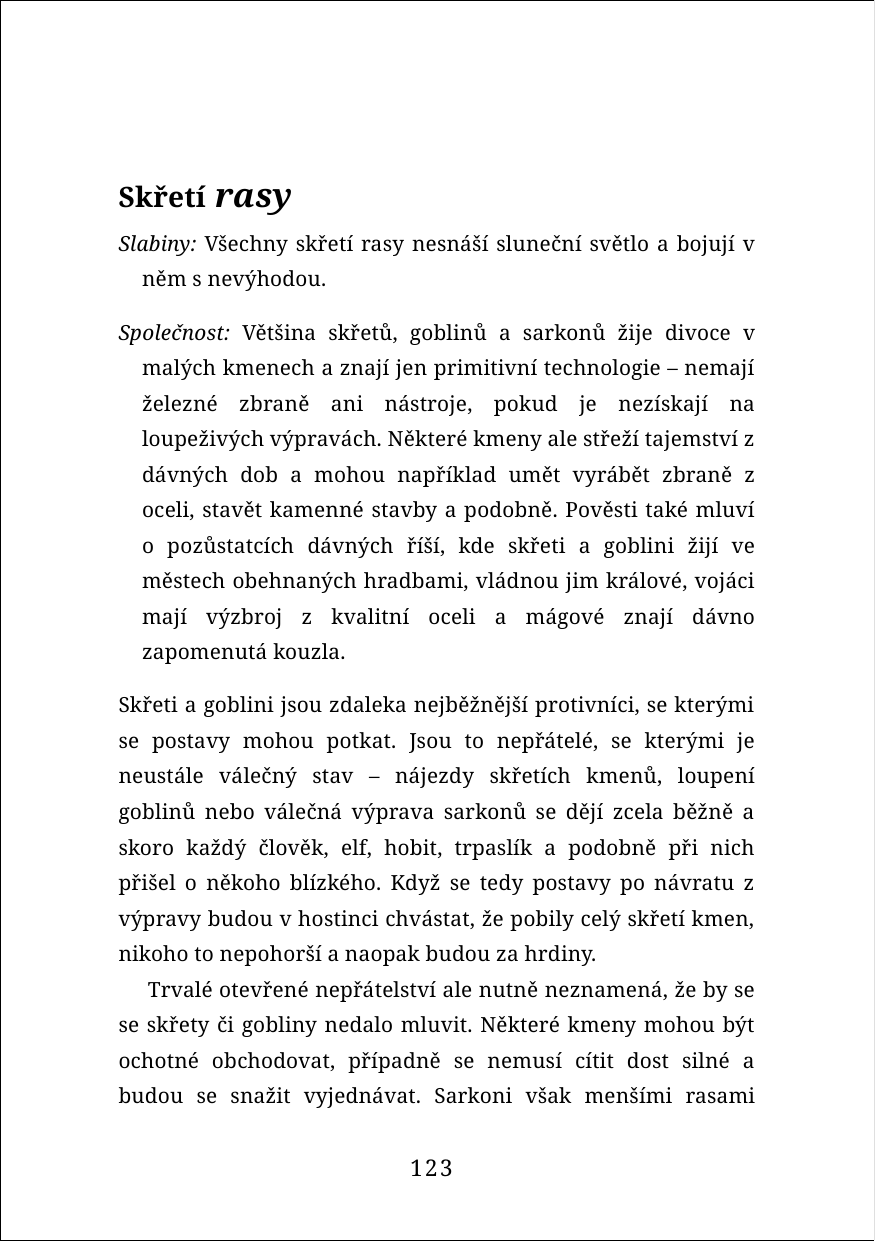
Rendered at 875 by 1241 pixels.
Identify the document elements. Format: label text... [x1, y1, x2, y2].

text Skřeti a goblini jsou zdaleka nejběžnější protivníci, se kterými se postavy mohou potkat. Jsou to nepřátelé, se kterými je neustále válečný stav – nájezdy skřetích kmenů, loupení goblinů nebo válečná výprava sarkonů se dějí zcela běžně a skoro každý člověk, elf, hobit, trpaslík a podobně při nich přišel o někoho blízkého. Když se tedy postavy po návratu z výpravy budou v hostinci chvástat, že pobily celý skřetí kmen, nikoho to nepohorší a naopak budou za hrdiny. Trvalé otevřené nepřátelství ale nutně neznamená, že by se se skřety či gobliny nedalo mluvit. Některé kmeny mohou být ochotné obchodovat, případně se nemusí cítit dost silné a budou se snažit vyjednávat. Sarkoni však menšími rasami [118, 691, 756, 1110]
text Slabiny: Všechny skřetí rasy nesnáší sluneční světlo a bojují v něm s nevýhodou. [118, 229, 756, 293]
text Společnost: Většina skřetů, goblinů a sarkonů žije divoce v malých kmenech a znají jen primitivní technologie – nemají železné zbraně ani nástroje, pokud je nezískají na loupeživých výpravách. Některé kmeny ale střeží tajemství z dávných dob a mohou například umět vyrábět zbraně z oceli, stavět kamenné stavby a podobně. Pověsti také mluví o pozůstatcích dávných říší, kde skřeti a goblini žijí ve městech obehnaných hradbami, vládnou jim králové, vojáci mají výzbroj z kvalitní oceli a mágové znají dávno zapomenutá kouzla. [118, 318, 756, 666]
subtitle Skřetí rasy [118, 172, 756, 217]
